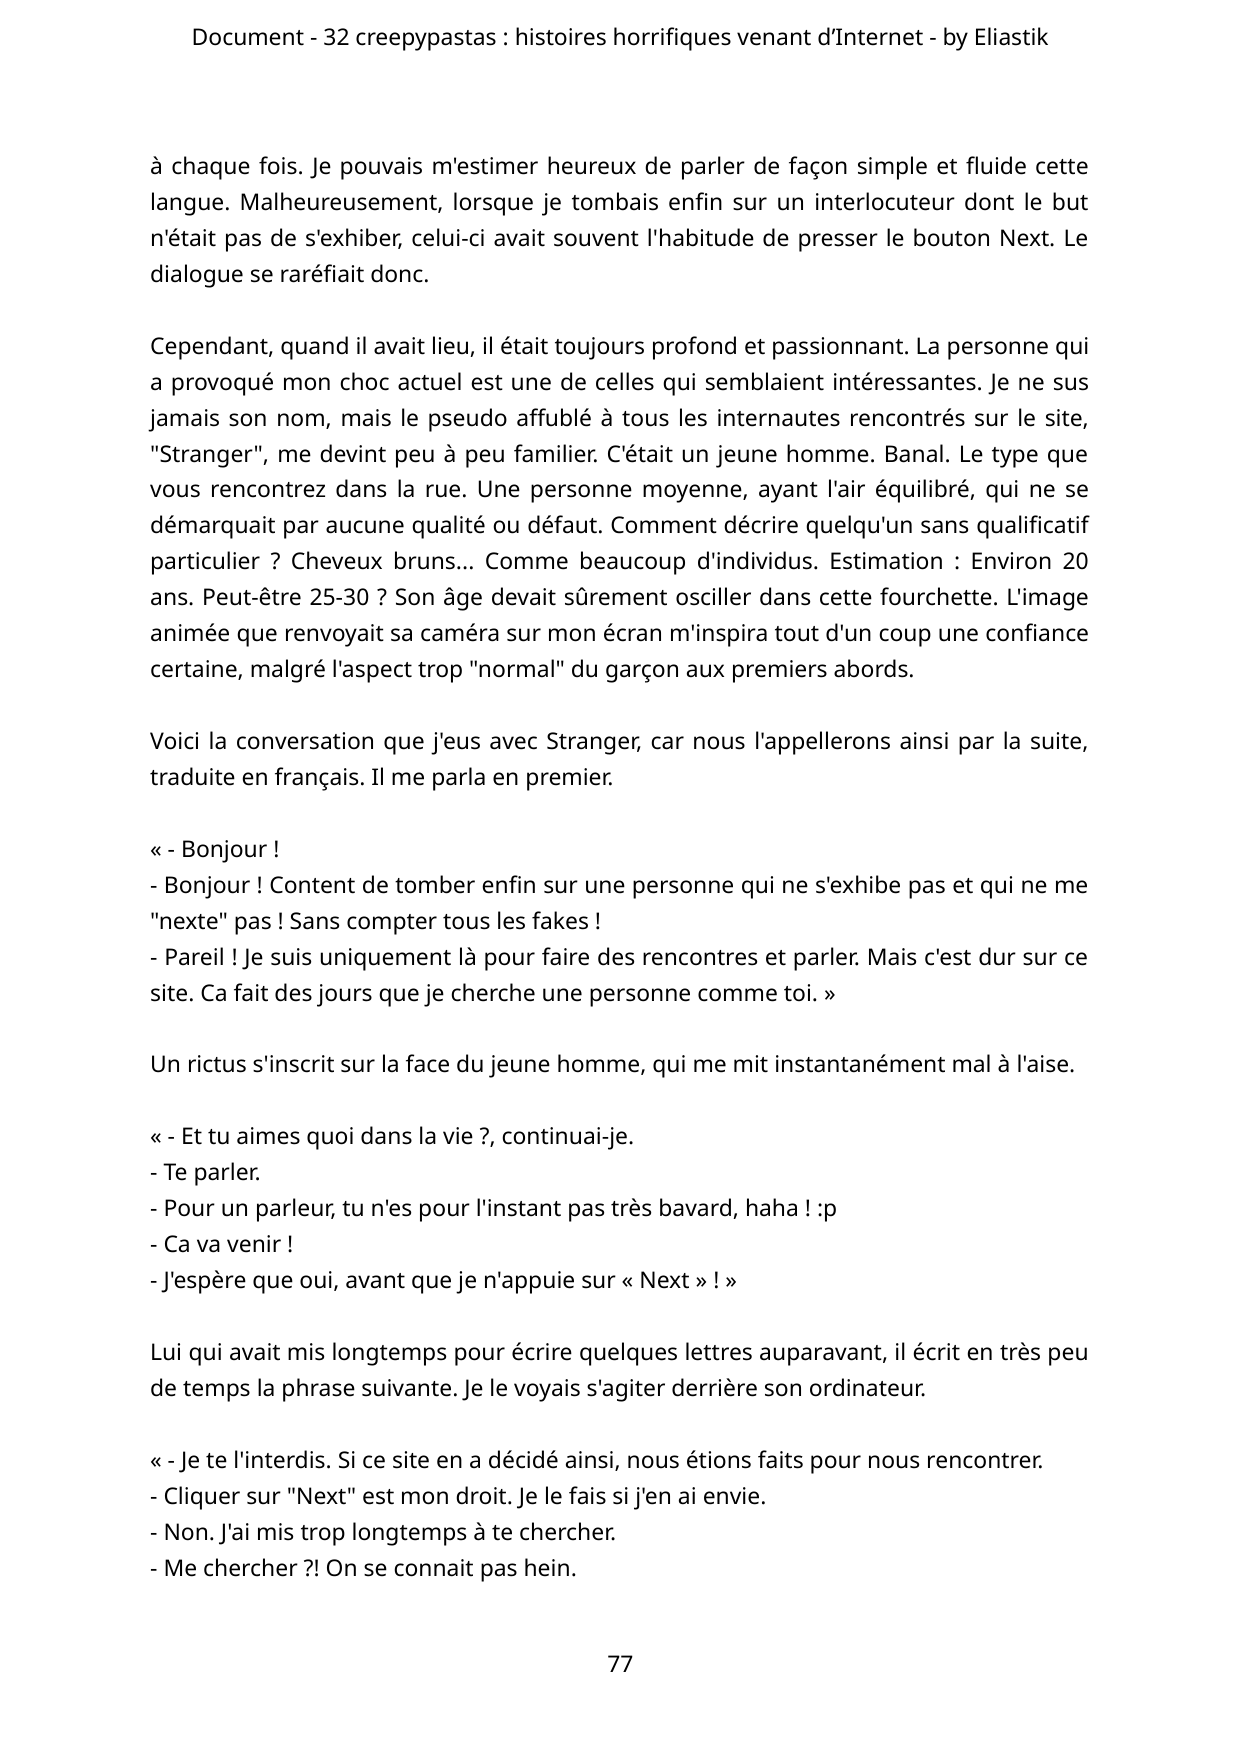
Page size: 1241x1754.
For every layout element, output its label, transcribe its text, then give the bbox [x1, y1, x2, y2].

text à chaque fois. Je pouvais m'estimer heureux de parler de façon simple et fluide cette langue. Malheureusement, lorsque je tombais enfin sur un interlocuteur dont le but n'était pas de s'exhiber, celui-ci avait souvent l'habitude de presser le bouton Next. Le dialogue se raréfiait donc. [150, 150, 1090, 289]
text - Bonjour ! Content de tomber enfin sur une personne qui ne s'exhibe pas et qui ne me "nexte" pas ! Sans compter tous les fakes ! [150, 869, 1090, 936]
text « - Et tu aimes quoi dans la vie ?, continuai-je. [150, 1120, 1090, 1152]
text - Te parler. [150, 1156, 1090, 1187]
text Voici la conversation que j'eus avec Stranger, car nous l'appellerons ainsi par la suite, traduite en français. Il me parla en premier. [150, 725, 1090, 792]
text - Non. J'ai mis trop longtemps à te chercher. [150, 1516, 1090, 1547]
text - Me chercher ?! On se connait pas hein. [150, 1552, 1090, 1583]
text - Ca va venir ! [150, 1228, 1090, 1259]
text « - Bonjour ! [150, 833, 1090, 864]
text - J'espère que oui, avant que je n'appuie sur « Next » ! » [150, 1264, 1090, 1295]
text Lui qui avait mis longtemps pour écrire quelques lettres auparavant, il écrit en très peu de temps la phrase suivante. Je le voyais s'agiter derrière son ordinateur. [150, 1336, 1090, 1403]
text - Pareil ! Je suis uniquement là pour faire des rencontres et parler. Mais c'est dur sur ce site. Ca fait des jours que je cherche une personne comme toi. » [150, 941, 1090, 1008]
text - Cliquer sur "Next" est mon droit. Je le fais si j'en ai envie. [150, 1480, 1090, 1511]
text Un rictus s'inscrit sur la face du jeune homme, qui me mit instantanément mal à l'aise. [150, 1048, 1090, 1080]
text « - Je te l'interdis. Si ce site en a décidé ainsi, nous étions faits pour nous rencontrer. [150, 1444, 1090, 1475]
text Cependant, quand il avait lieu, il était toujours profond et passionnant. La personne qui a provoqué mon choc actuel est une de celles qui semblaient intéressantes. Je ne sus jamais son nom, mais le pseudo affublé à tous les internautes rencontrés sur le site, "Stranger", me devint peu à peu familier. C'était un jeune homme. Banal. Le type que vous rencontrez dans la rue. Une personne moyenne, ayant l'air équilibré, qui ne se démarquait par aucune qualité ou défaut. Comment décrire quelqu'un sans qualificatif particulier ? Cheveux bruns... Comme beaucoup d'individus. Estimation : Environ 20 ans. Peut-être 25-30 ? Son âge devait sûrement osciller dans cette fourchette. L'image animée que renvoyait sa caméra sur mon écran m'inspira tout d'un coup une confiance certaine, malgré l'aspect trop "normal" du garçon aux premiers abords. [150, 330, 1090, 684]
text - Pour un parleur, tu n'es pour l'instant pas très bavard, haha ! :p [150, 1192, 1090, 1223]
